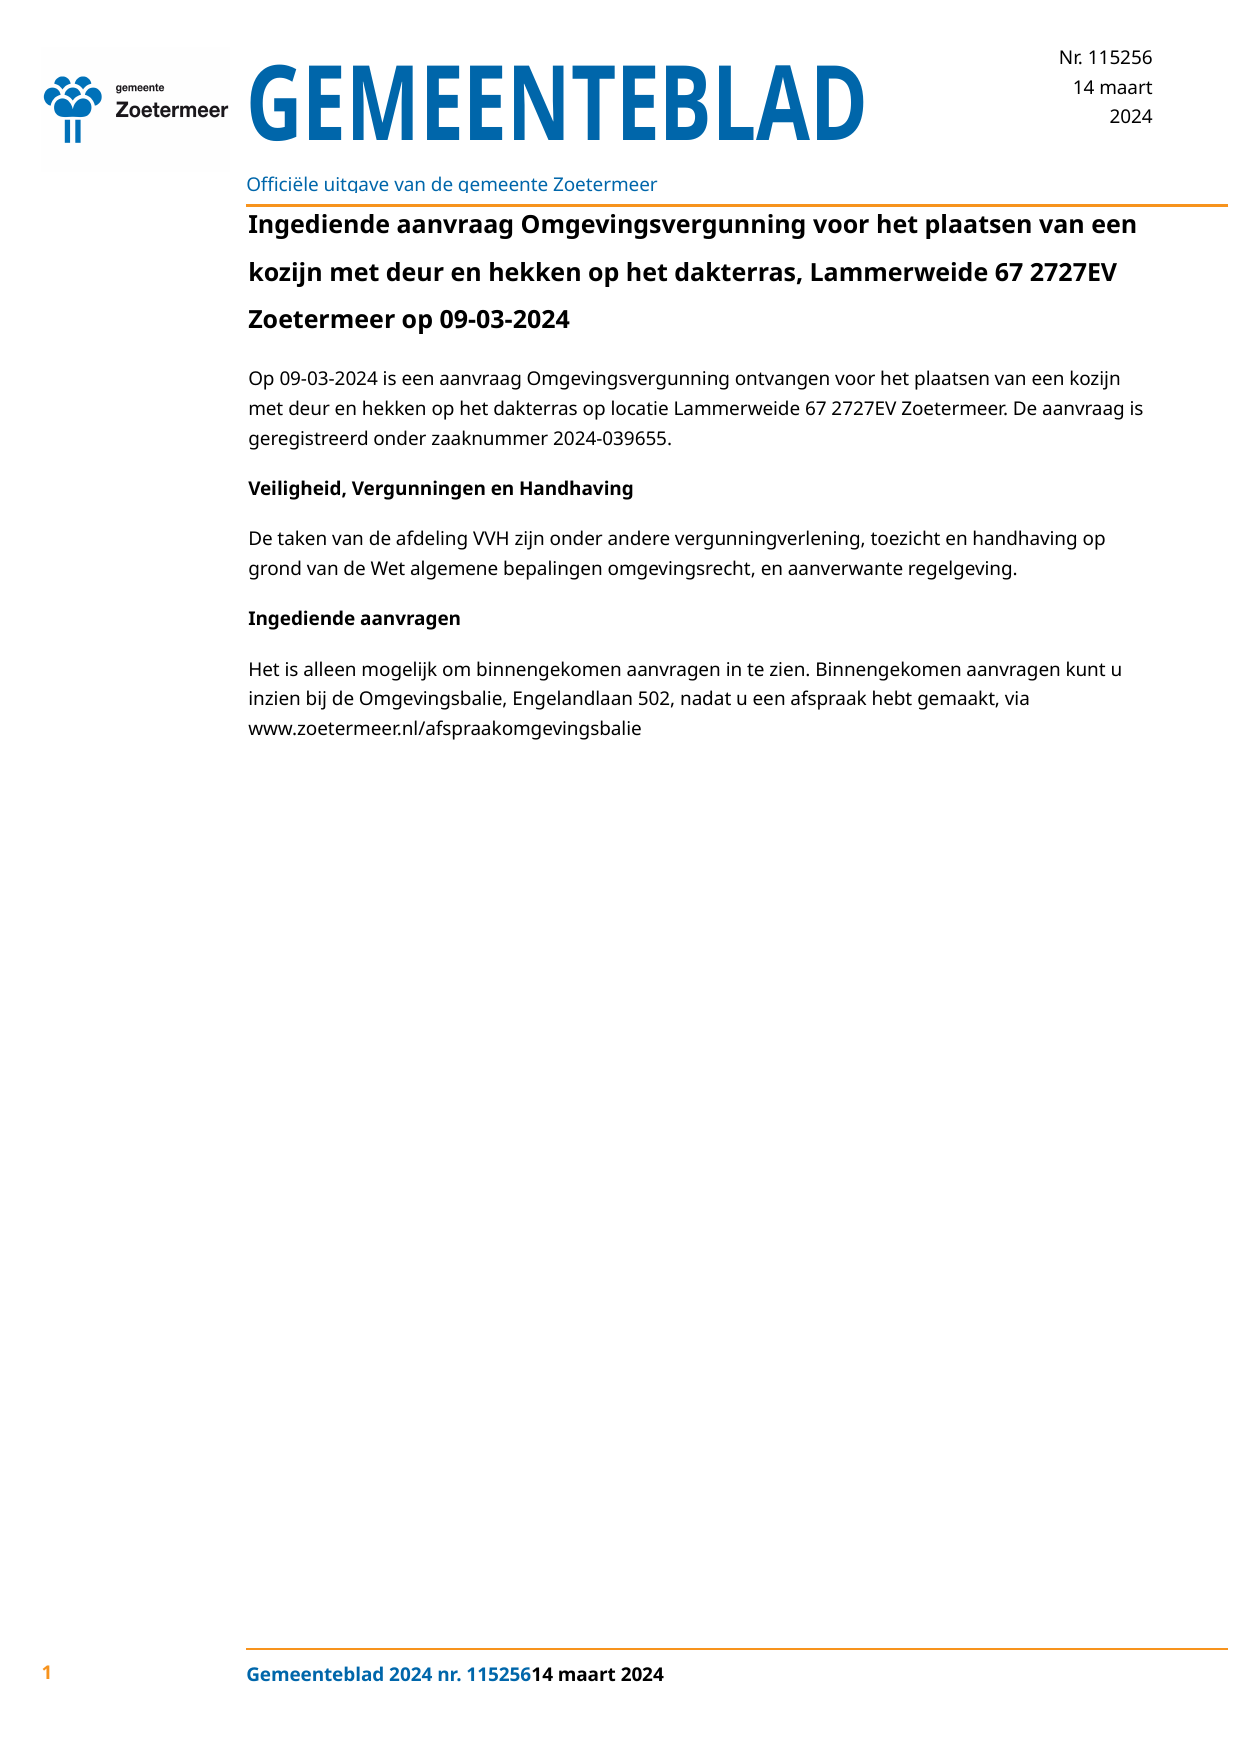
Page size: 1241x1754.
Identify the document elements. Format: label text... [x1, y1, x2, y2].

text Veiligheid, Vergunningen en Handhaving [248, 475, 1152, 501]
text Ingediende aanvraag Omgevingsvergunning voor het plaatsen van een kozijn met deur en hekken op het dakterras, Lammerweide 67 2727EV Zoetermeer op 09-03-2024 [248, 207, 1152, 336]
text De taken van de afdeling VVH zijn onder andere vergunningverlening, toezicht en handhaving op grond van de Wet algemene bepalingen omgevingsrecht, en aanverwante regelgeving. [248, 526, 1152, 581]
text Het is alleen mogelijk om binnengekomen aanvragen in te zien. Binnengekomen aanvragen kunt u inzien bij de Omgevingsbalie, Engelandlaan 502, nadat u een afspraak hebt gemaakt, via www.zoetermeer.nl/afspraakomgevingsbalie [248, 656, 1152, 741]
text Op 09-03-2024 is een aanvraag Omgevingsvergunning ontvangen voor het plaatsen van een kozijn met deur en hekken op het dakterras op locatie Lammerweide 67 2727EV Zoetermeer. De aanvraag is geregistreerd onder zaaknummer 2024-039655. [248, 366, 1152, 450]
picture [41, 47, 231, 172]
text Ingediende aanvragen [248, 606, 1152, 631]
